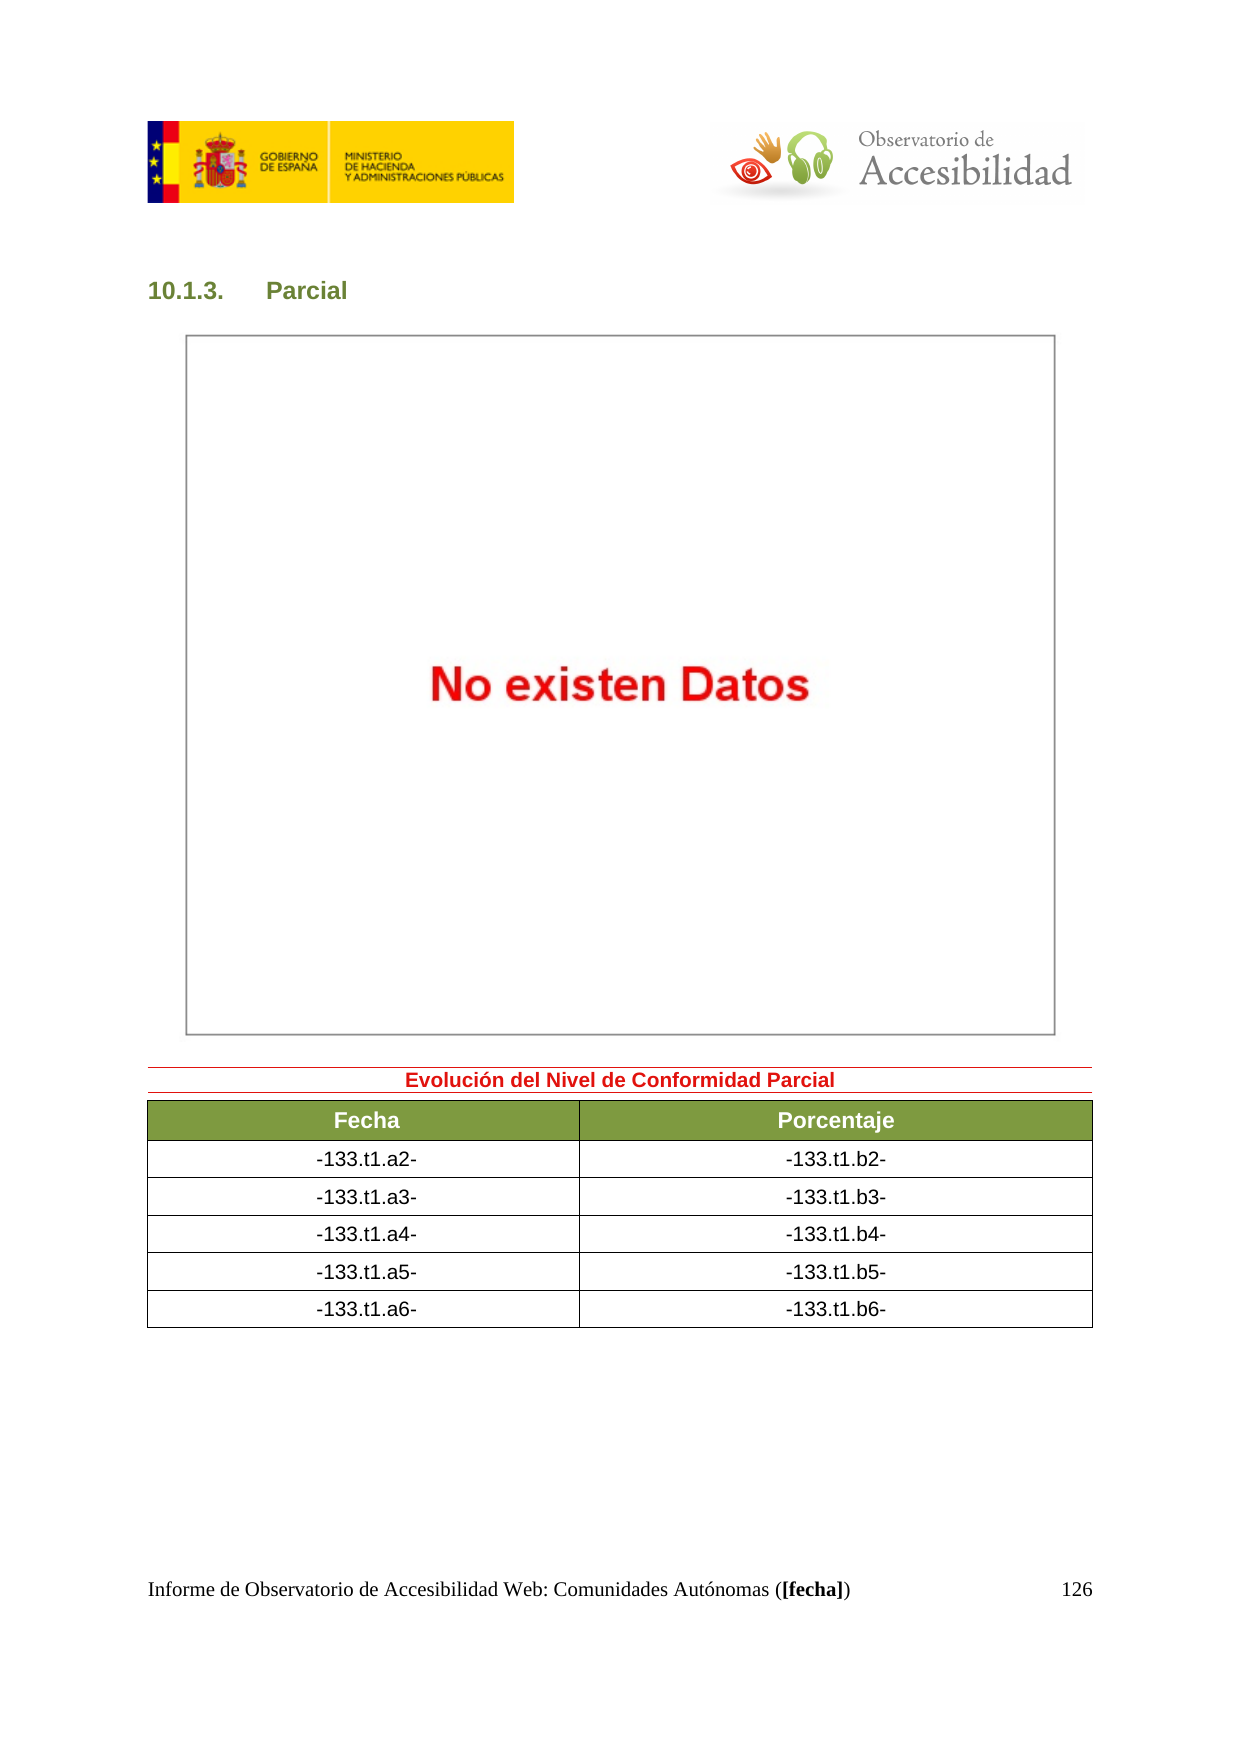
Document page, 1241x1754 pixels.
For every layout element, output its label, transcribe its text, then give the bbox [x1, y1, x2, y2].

text Evolución del Nivel de Conformidad Parcial [148, 1068, 1092, 1092]
table_header Fecha [148, 1101, 579, 1140]
table_cell -133.t1.b4- [580, 1216, 1092, 1252]
table_cell -133.t1.a5- [148, 1253, 579, 1290]
picture [710, 122, 1086, 205]
table_header Porcentaje [580, 1101, 1092, 1140]
list Parcial [148, 276, 1092, 304]
table_cell -133.t1.a6- [148, 1291, 579, 1327]
table_cell -133.t1.b3- [580, 1178, 1092, 1215]
table_cell -133.t1.b2- [580, 1141, 1092, 1177]
picture [178, 332, 1062, 1042]
table_cell -133.t1.b6- [580, 1291, 1092, 1327]
picture [147, 121, 514, 203]
table_cell -133.t1.a3- [148, 1178, 579, 1215]
table_cell -133.t1.b5- [580, 1253, 1092, 1290]
table_cell -133.t1.a4- [148, 1216, 579, 1252]
table_cell -133.t1.a2- [148, 1141, 579, 1177]
